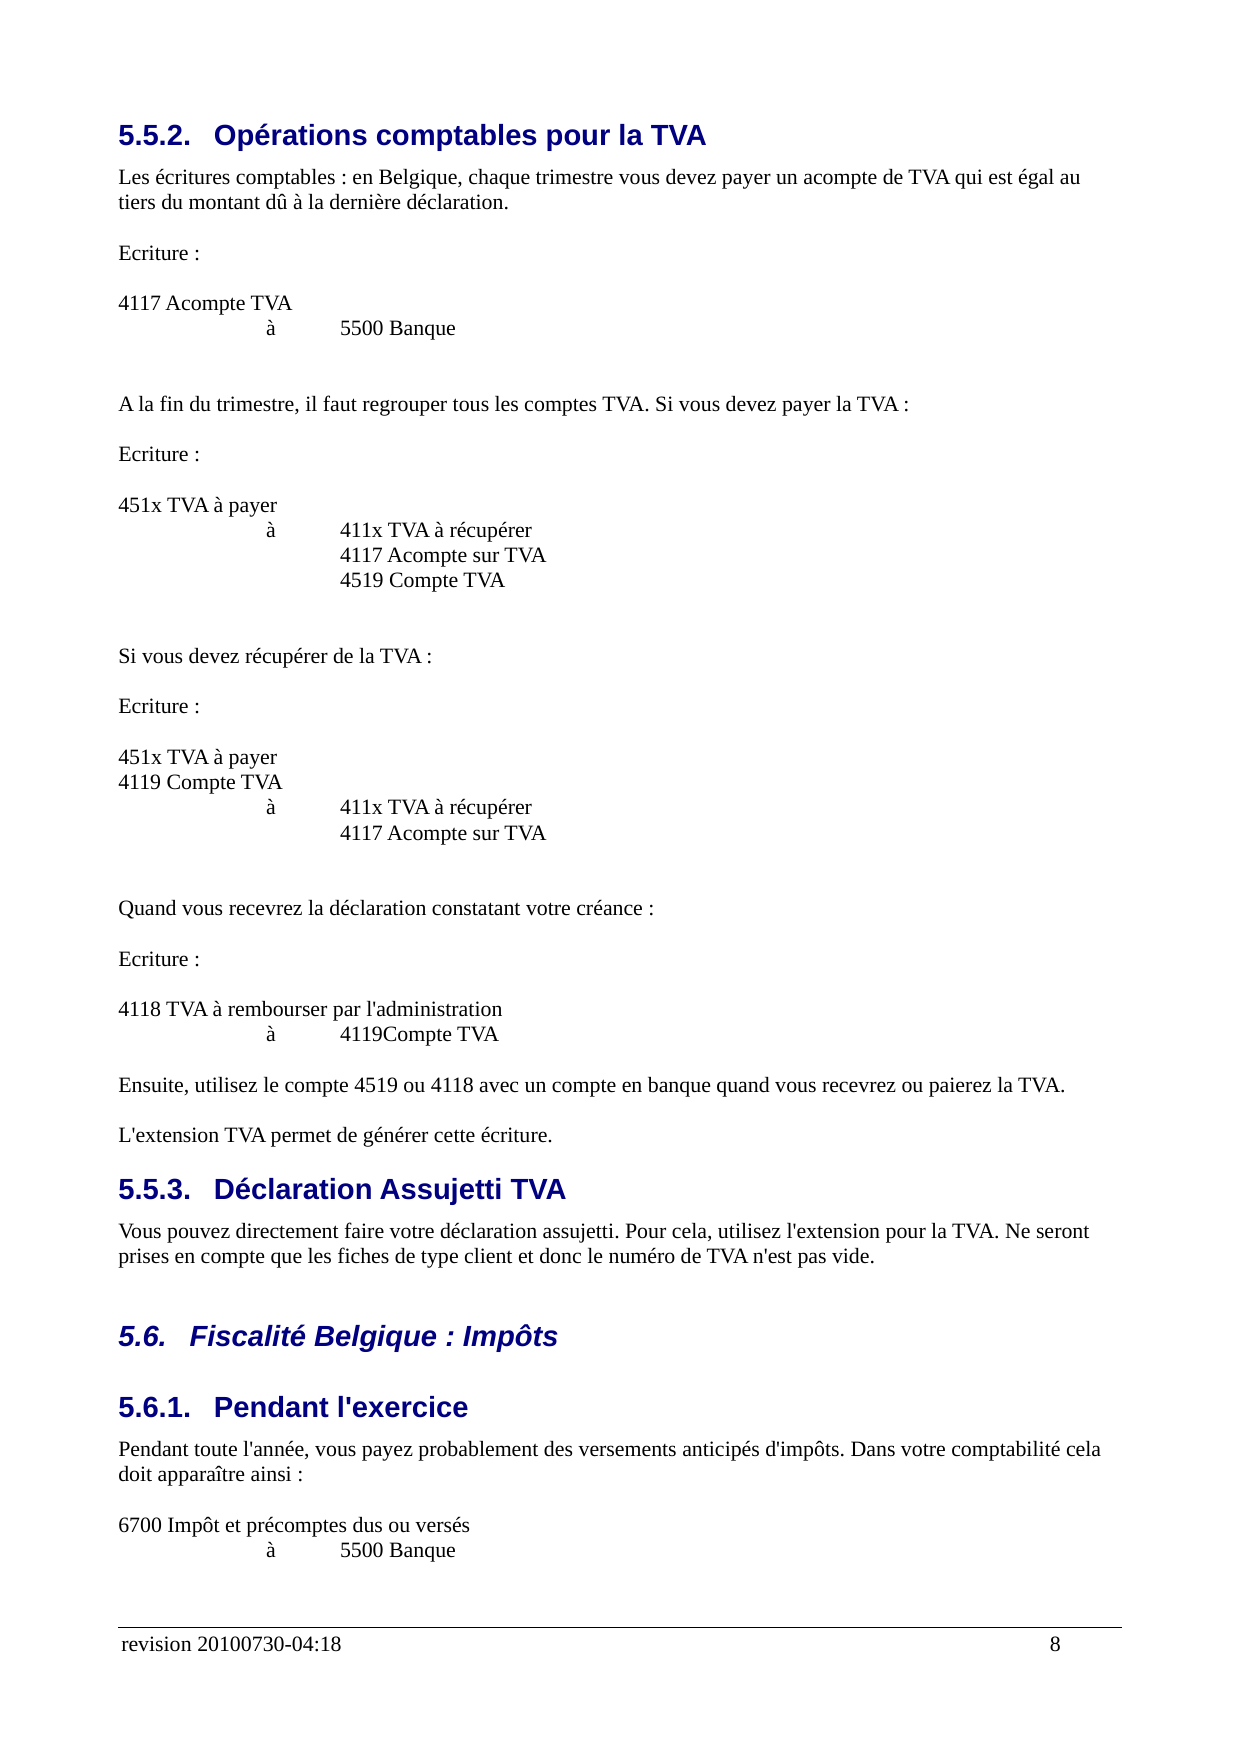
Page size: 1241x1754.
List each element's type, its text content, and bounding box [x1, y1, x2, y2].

text à 5500 Banque [118, 315, 1122, 341]
text Quand vous recevrez la déclaration constatant votre créance : [118, 895, 1122, 920]
text 4118 TVA à rembourser par l'administration [118, 996, 1122, 1021]
text Si vous devez récupérer de la TVA : [118, 643, 1122, 668]
text 4117 Acompte sur TVA [118, 819, 1122, 845]
text 451x TVA à payer [118, 492, 1122, 517]
text L'extension TVA permet de générer cette écriture. [118, 1122, 1122, 1147]
text 4519 Compte TVA [118, 567, 1122, 593]
text 4117 Acompte sur TVA [118, 542, 1122, 567]
text Ecriture : [118, 693, 1122, 719]
text à 4119Compte TVA [118, 1021, 1122, 1046]
text 4117 Acompte TVA [118, 290, 1122, 315]
subtitle Pendant l'exercice [118, 1390, 1122, 1423]
text A la fin du trimestre, il faut regrouper tous les comptes TVA. Si vous devez payer la TVA : [118, 391, 1122, 416]
text 6700 Impôt et précomptes dus ou versés [118, 1512, 1122, 1537]
text Pendant toute l'année, vous payez probablement des versements anticipés d'impôts. Dans votre comptabilité cela doit apparaître ainsi : [118, 1436, 1122, 1486]
text Ecriture : [118, 946, 1122, 971]
text Vous pouvez directement faire votre déclaration assujetti. Pour cela, utilisez l'extension pour la TVA. Ne seront prises en compte que les fiches de type client et donc le numéro de TVA n'est pas vide. [118, 1218, 1122, 1269]
text Ecriture : [118, 240, 1122, 265]
text Les écritures comptables : en Belgique, chaque trimestre vous devez payer un acompte de TVA qui est égal au tiers du montant dû à la dernière déclaration. [118, 164, 1122, 214]
text 4119 Compte TVA [118, 769, 1122, 794]
text à 411x TVA à récupérer [118, 794, 1122, 819]
text à 5500 Banque [118, 1537, 1122, 1562]
subtitle Fiscalité Belgique : Impôts [118, 1319, 1122, 1352]
text à 411x TVA à récupérer [118, 517, 1122, 542]
subtitle Déclaration Assujetti TVA [118, 1172, 1122, 1206]
text Ensuite, utilisez le compte 4519 ou 4118 avec un compte en banque quand vous recevrez ou paierez la TVA. [118, 1072, 1122, 1097]
text 451x TVA à payer [118, 744, 1122, 769]
subtitle Opérations comptables pour la TVA [118, 118, 1122, 152]
text Ecriture : [118, 441, 1122, 467]
